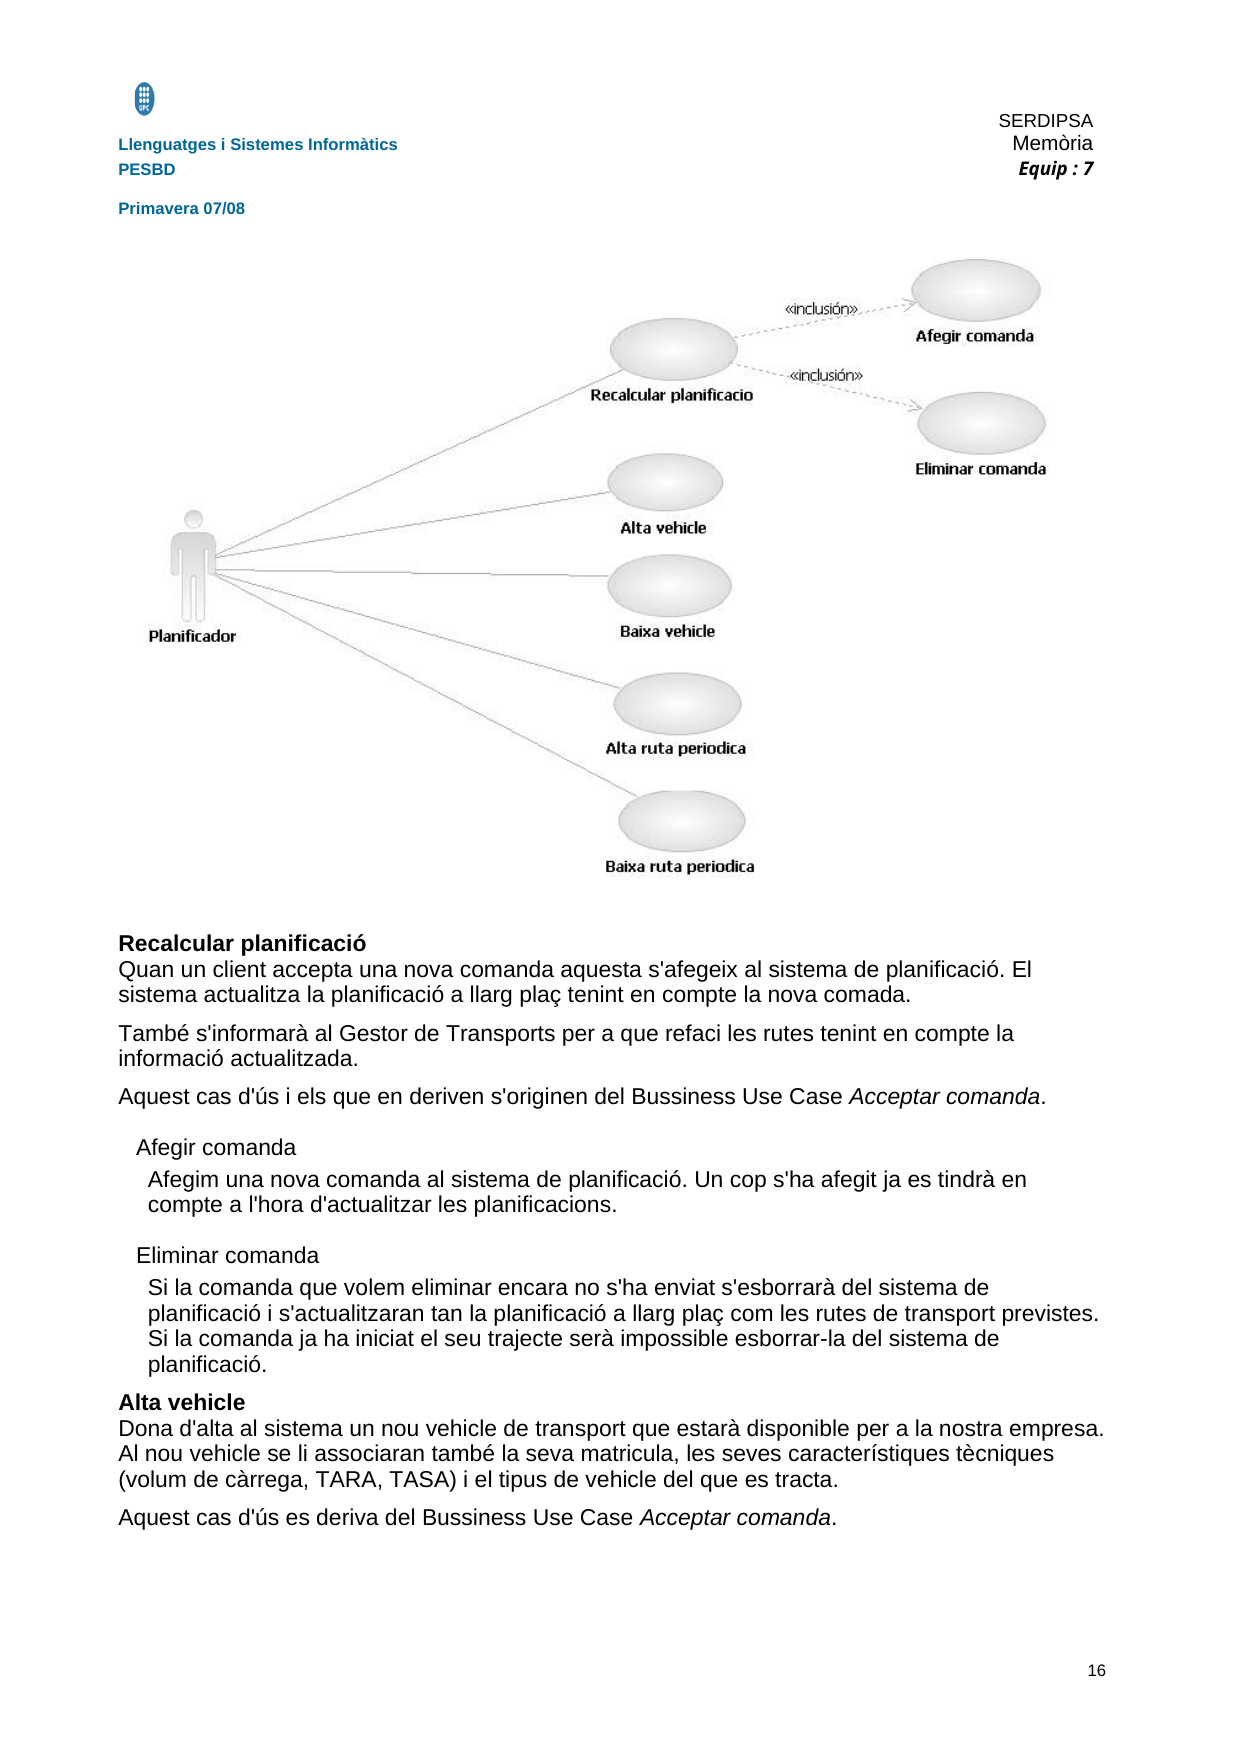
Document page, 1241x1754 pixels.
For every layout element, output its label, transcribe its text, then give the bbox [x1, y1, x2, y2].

subtitle Alta vehicle [118, 1389, 1106, 1415]
text També s'informarà al Gestor de Transports per a que refaci les rutes tenint en compte la informació actualitzada. [118, 1020, 1106, 1071]
text Si la comanda que volem eliminar encara no s'ha enviat s'esborrarà del sistema de planificació i s'actualitzaran tan la planificació a llarg plaç com les rutes de transport previstes. Si la comanda ja ha iniciat el seu trajecte serà impossible esborrar-la del sistema de planificació. [148, 1274, 1106, 1377]
picture [125, 248, 1074, 893]
text Aquest cas d'ús es deriva del Bussiness Use Case Acceptar comanda. [118, 1504, 1106, 1530]
text Dona d'alta al sistema un nou vehicle de transport que estarà disponible per a la nostra empresa. Al nou vehicle se li associaran també la seva matricula, les seves característiques tècniques (volum de càrrega, TARA, TASA) i el tipus de vehicle del que es tracta. [118, 1415, 1106, 1492]
text Quan un client accepta una nova comanda aquesta s'afegeix al sistema de planificació. El sistema actualitza la planificació a llarg plaç tenint en compte la nova comada. [118, 956, 1106, 1008]
subtitle Afegir comanda [136, 1134, 1106, 1160]
text Aquest cas d'ús i els que en deriven s'originen del Bussiness Use Case Acceptar comanda. [118, 1084, 1106, 1109]
subtitle Eliminar comanda [136, 1243, 1106, 1268]
subtitle Recalcular planificació [118, 931, 1106, 956]
text Afegim una nova comanda al sistema de planificació. Un cop s'ha afegit ja es tindrà en compte a l'hora d'actualitzar les planificacions. [148, 1166, 1106, 1218]
